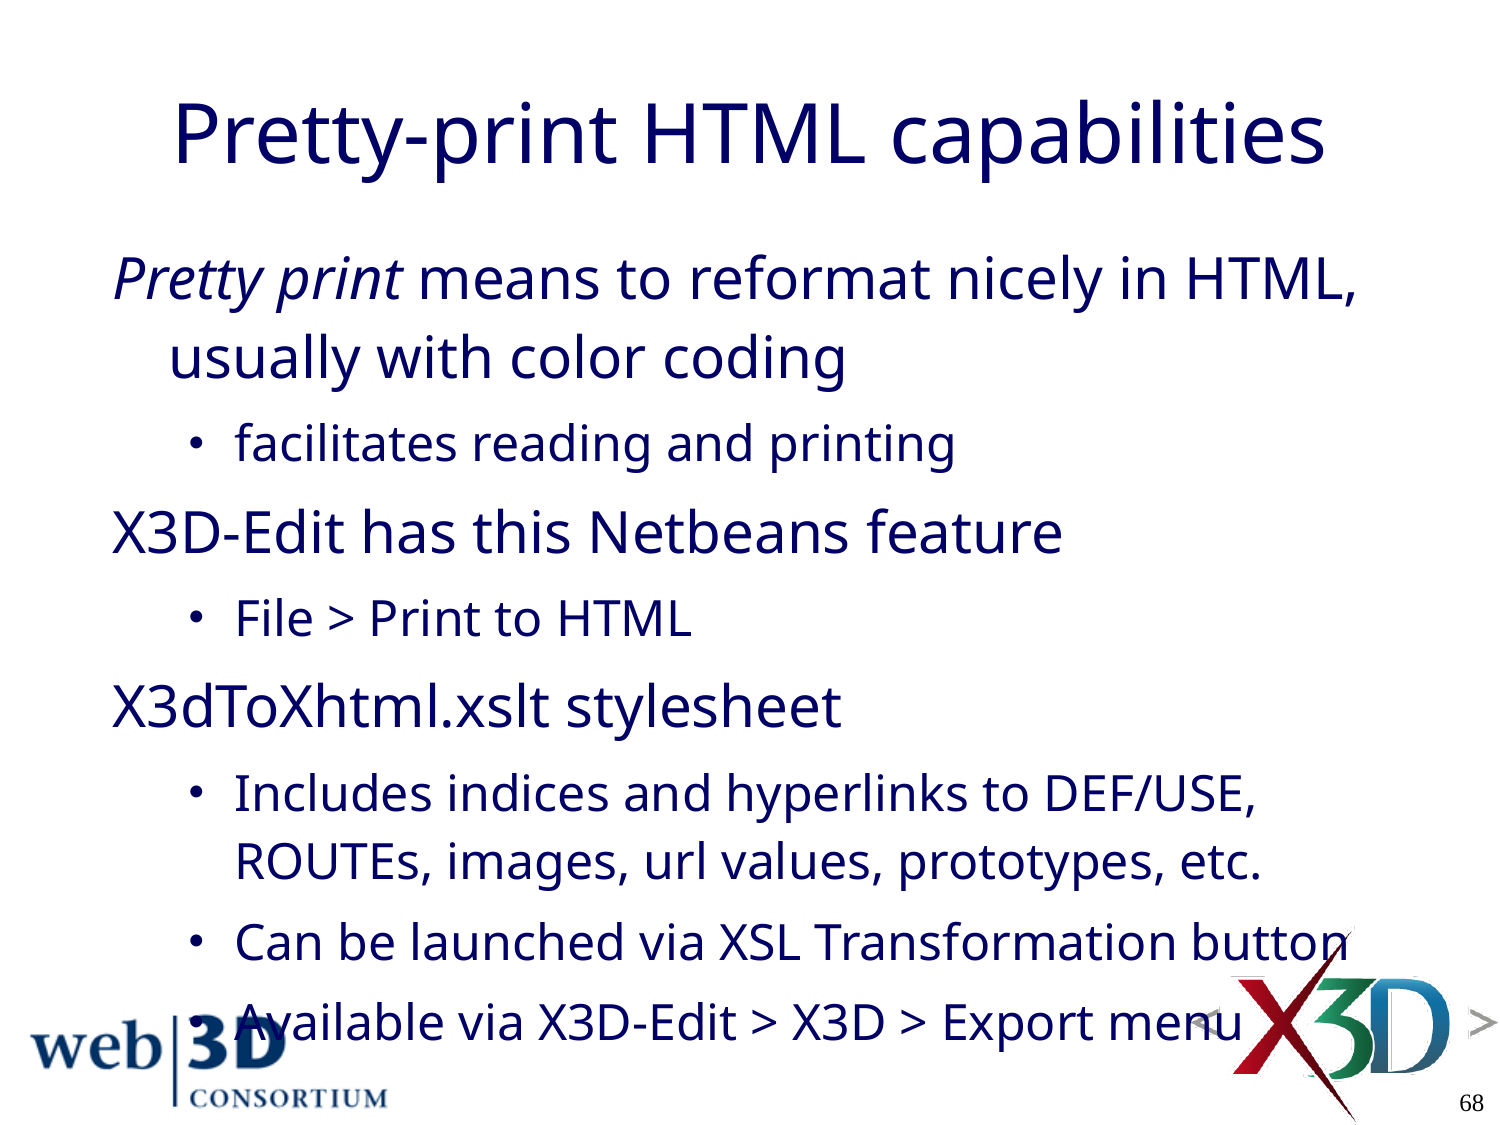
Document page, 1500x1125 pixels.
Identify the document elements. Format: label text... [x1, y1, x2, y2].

picture [12, 998, 413, 1118]
title Pretty-print HTML capabilities [112, 37, 1388, 226]
picture [1187, 926, 1500, 1125]
list Pretty print means to reformat nicely in HTML, usually with color coding facilitates reading and printing X3D-Edit has this Netbeans feature File > Print to HTML X3dToXhtml.xslt stylesheet Includes indices and hyperlinks to DEF/USE, ROUTEs, images, url values, prototypes, etc. Can be launched via XSL Transformation button Available via X3D-Edit > X3D > Export menu [112, 237, 1388, 986]
